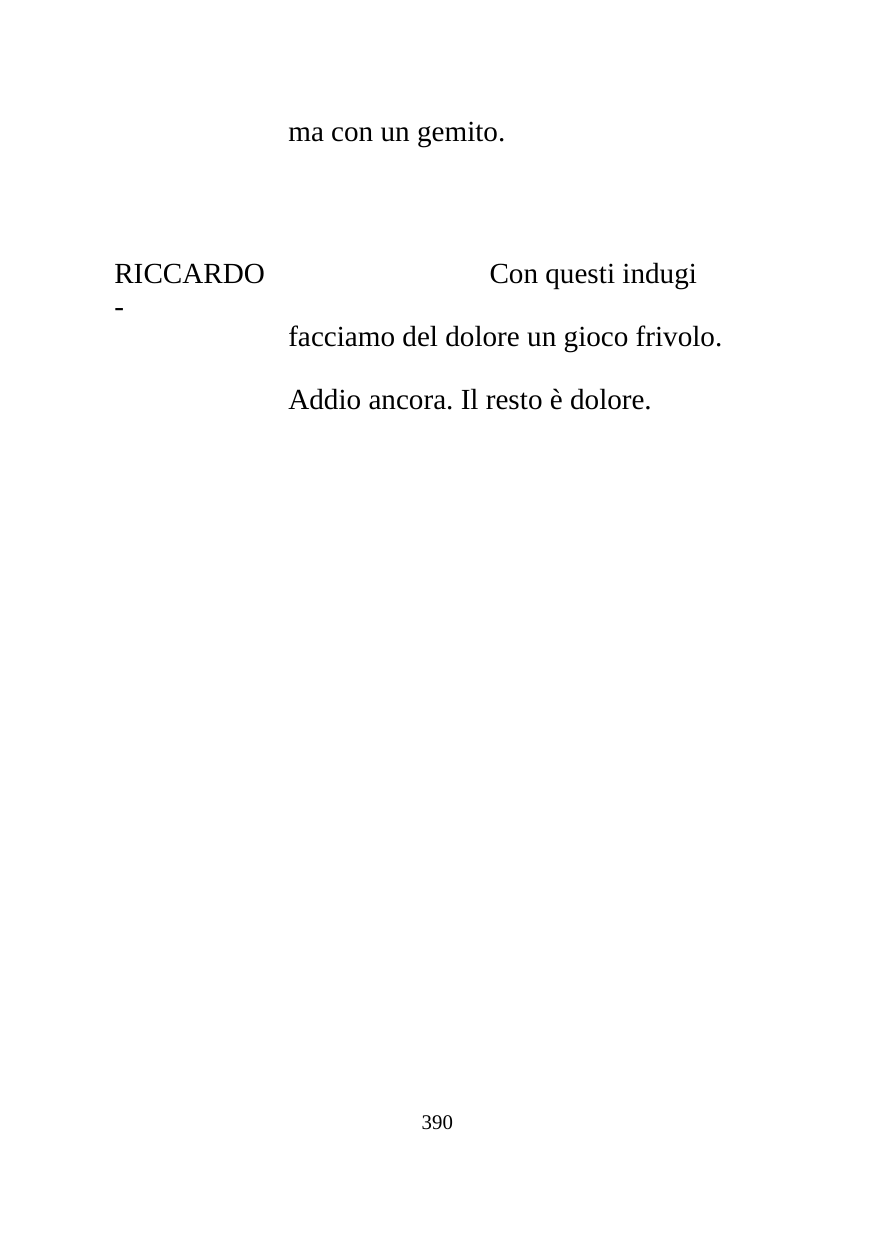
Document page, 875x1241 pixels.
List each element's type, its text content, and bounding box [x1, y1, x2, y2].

table_cell Con questi indugi facciamo del dolore un gioco frivolo. Addio ancora. Il resto è dolore. [280, 248, 768, 516]
table_cell ma con un gemito. [280, 106, 768, 248]
table_cell RICCARDO - [106, 248, 280, 516]
table_cell [106, 106, 280, 248]
